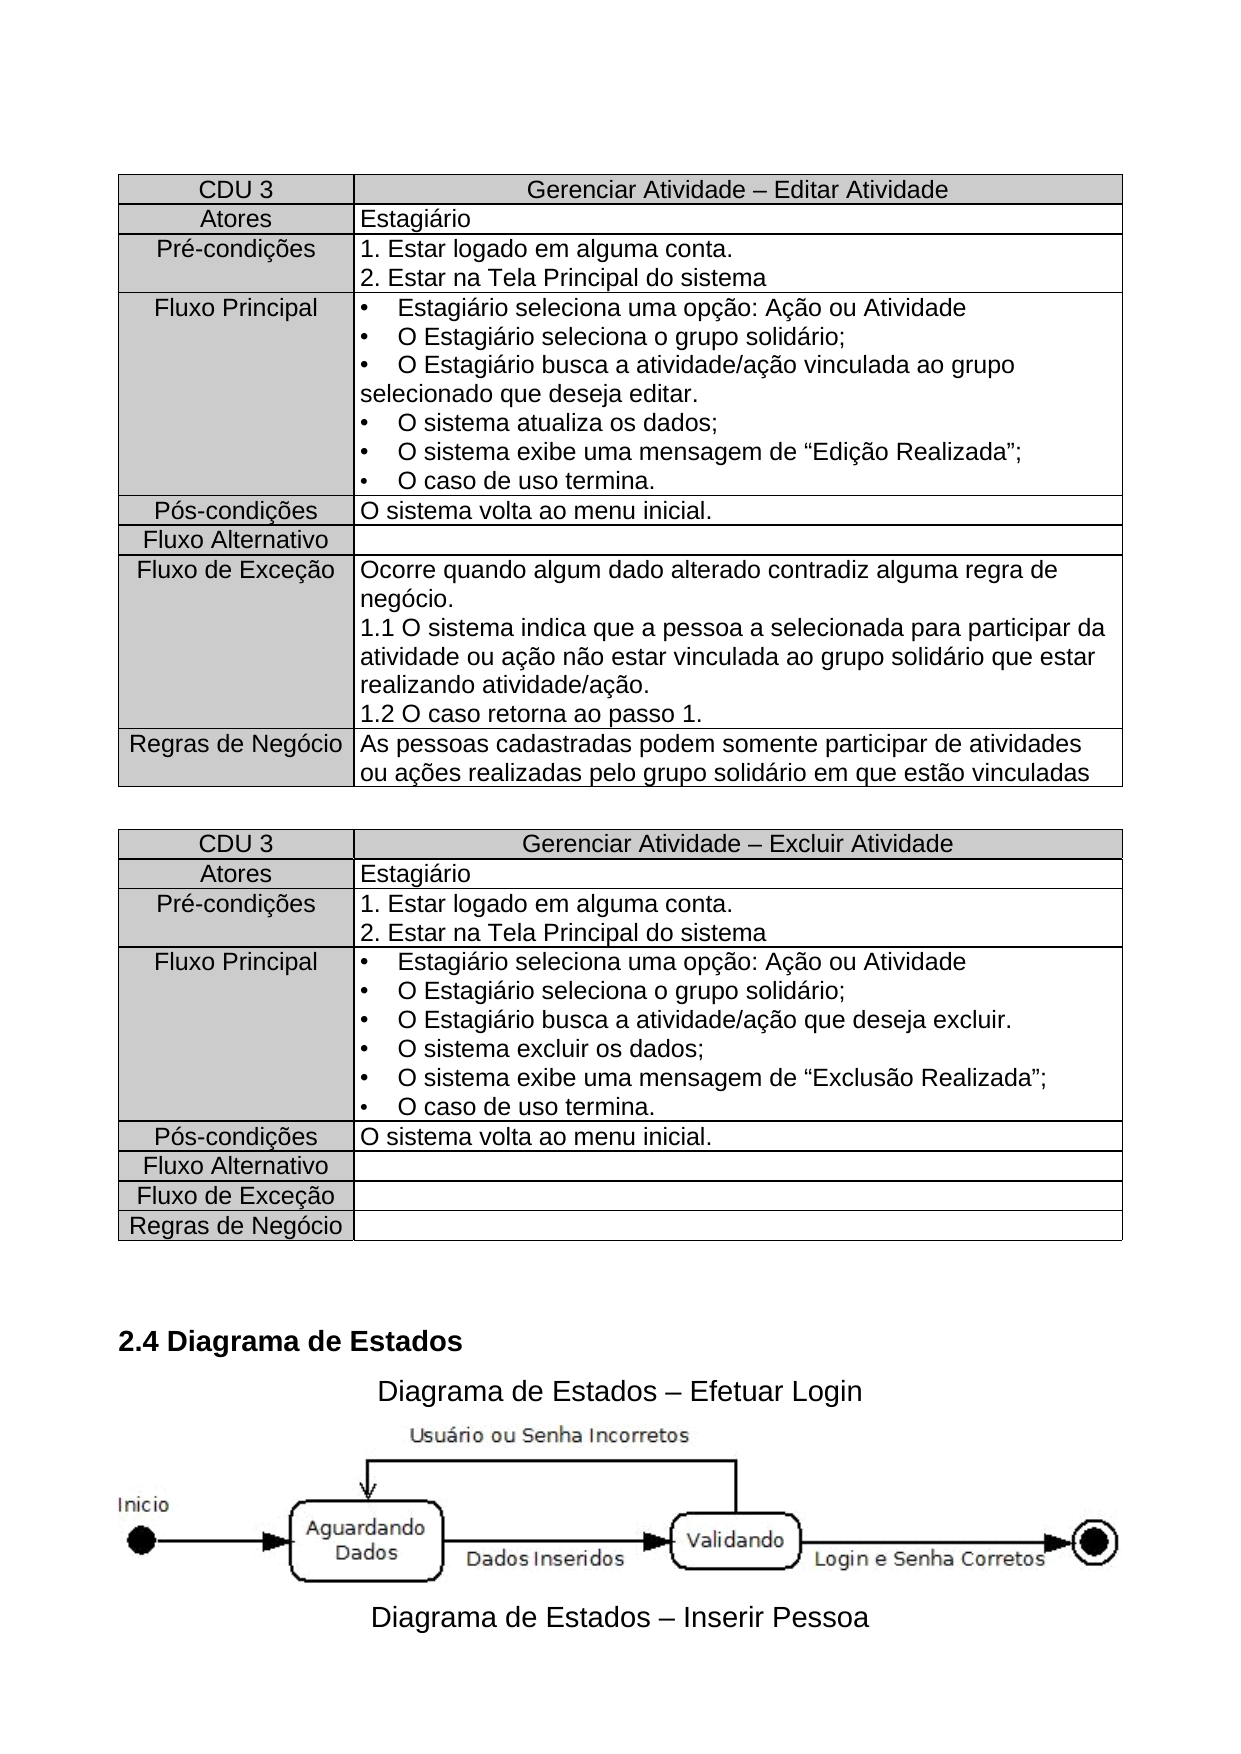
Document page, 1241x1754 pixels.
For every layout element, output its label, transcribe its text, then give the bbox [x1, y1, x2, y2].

table_cell Pré-condições [119, 235, 353, 292]
table_header Gerenciar Atividade – Editar Atividade [355, 175, 1122, 203]
table_cell Fluxo de Exceção [119, 1182, 353, 1210]
table_header CDU 3 [119, 175, 353, 203]
table_cell Estagiário [355, 205, 1122, 233]
table_cell Fluxo Principal [119, 948, 353, 1120]
table_cell Fluxo Alternativo [119, 526, 353, 554]
table_cell [355, 526, 1122, 554]
table_cell [355, 1211, 1122, 1240]
table_cell Pós-condições [119, 496, 353, 524]
text Diagrama de Estados – Inserir Pessoa [118, 1599, 1122, 1633]
table_cell Atores [119, 205, 353, 233]
table_cell O sistema volta ao menu inicial. [355, 496, 1122, 524]
text 2.4 Diagrama de Estados [118, 1324, 1122, 1358]
table_header Gerenciar Atividade – Excluir Atividade [355, 830, 1122, 858]
table_cell O sistema volta ao menu inicial. [355, 1122, 1122, 1150]
table_cell Regras de Negócio [119, 1211, 353, 1240]
table_cell [355, 1152, 1122, 1180]
table_header CDU 3 [119, 830, 353, 858]
table_cell [355, 1182, 1122, 1210]
text Diagrama de Estados – Efetuar Login [118, 1374, 1122, 1408]
table_cell Atores [119, 860, 353, 888]
table_cell Regras de Negócio [119, 729, 353, 786]
table_cell Estagiário [355, 860, 1122, 888]
table_cell 1. Estar logado em alguma conta. 2. Estar na Tela Principal do sistema [355, 889, 1122, 946]
table_cell Estagiário seleciona uma opção: Ação ou Atividade O Estagiário seleciona o grupo solidário; O Estagiário busca a atividade/ação que deseja excluir. O sistema excluir os dados; O sistema exibe uma mensagem de “Exclusão Realizada”; O caso de uso termina. [355, 948, 1122, 1120]
table_cell Fluxo Alternativo [119, 1152, 353, 1180]
table_cell As pessoas cadastradas podem somente participar de atividades ou ações realizadas pelo grupo solidário em que estão vinculadas [355, 729, 1122, 786]
table_cell Ocorre quando algum dado alterado contradiz alguma regra de negócio. 1.1 O sistema indica que a pessoa a selecionada para participar da atividade ou ação não estar vinculada ao grupo solidário que estar realizando atividade/ação. 1.2 O caso retorna ao passo 1. [355, 556, 1122, 728]
table_cell Pós-condições [119, 1122, 353, 1150]
table_cell Fluxo Principal [119, 293, 353, 495]
table_cell Pré-condições [119, 889, 353, 946]
table_cell Fluxo de Exceção [119, 556, 353, 728]
table_cell Estagiário seleciona uma opção: Ação ou Atividade O Estagiário seleciona o grupo solidário; O Estagiário busca a atividade/ação vinculada ao grupo selecionado que deseja editar. O sistema atualiza os dados; O sistema exibe uma mensagem de “Edição Realizada”; O caso de uso termina. [355, 293, 1122, 495]
table_cell 1. Estar logado em alguma conta. 2. Estar na Tela Principal do sistema [355, 235, 1122, 292]
